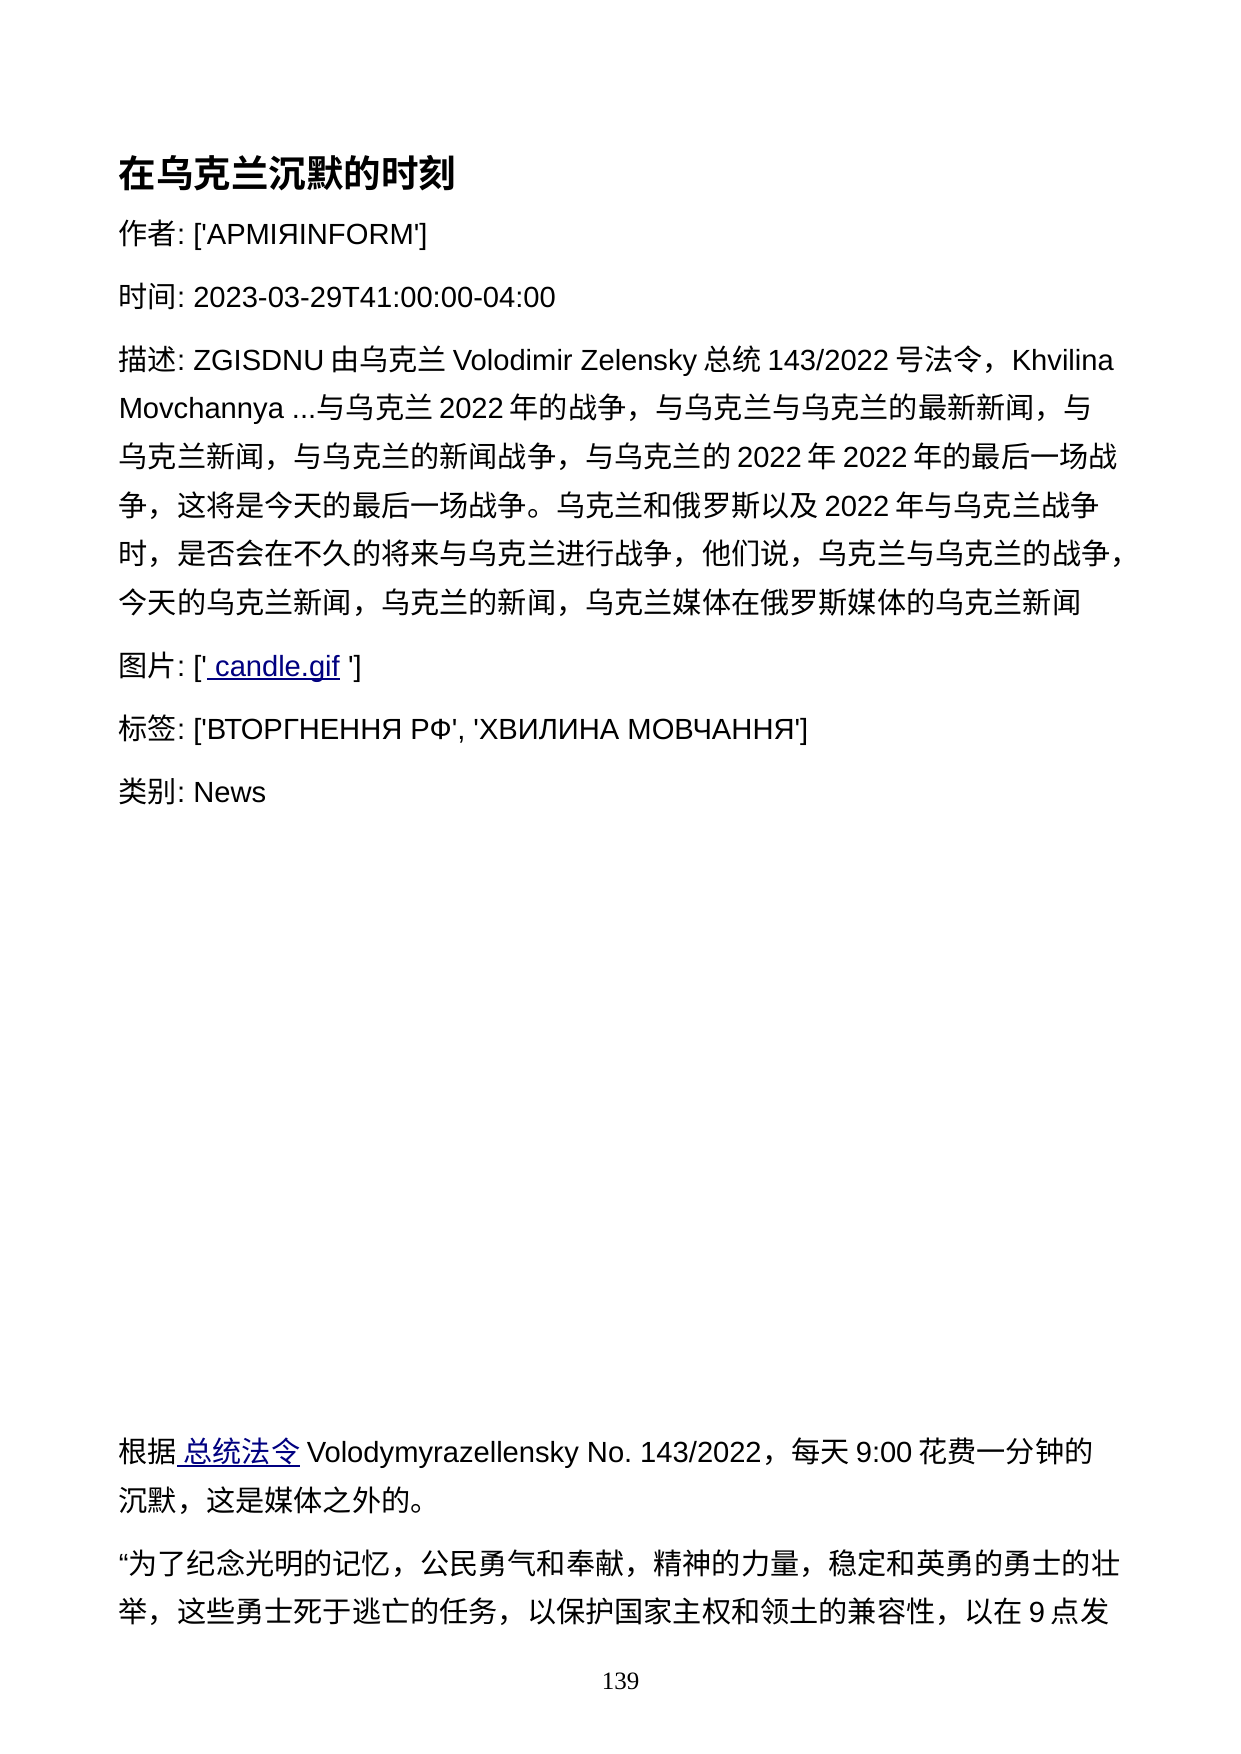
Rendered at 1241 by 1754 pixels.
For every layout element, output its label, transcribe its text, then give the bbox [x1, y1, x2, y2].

text 图片: [' candle.gif '] [118, 642, 1122, 685]
text 标签: ['ВТОРГНЕННЯ РФ', 'ХВИЛИНА МОВЧАННЯ'] [118, 706, 1122, 748]
text 类别: News [118, 769, 1122, 811]
text 时间: 2023-03-29T41:00:00-04:00 [118, 273, 1122, 316]
text 描述: ZGISDNU由乌克兰Volodimir Zelensky总统143/2022号法令，Khvilina Movchannya ...与乌克兰2022年的战争，与乌克兰与乌克兰的最新新闻，与乌克兰新闻，与乌克兰的新闻战争，与乌克兰的2022年2022年的最后一场战争，这将是今天的最后一场战争。乌克兰和俄罗斯以及2022年与乌克兰战争时，是否会在不久的将来与乌克兰进行战争，他们说，乌克兰与乌克兰的战争，今天的乌克兰新闻，乌克兰的新闻，乌克兰媒体在俄罗斯媒体的乌克兰新闻 [118, 337, 1122, 622]
text “为了纪念光明的记忆，公民勇气和奉献，精神的力量，稳定和英勇的勇士的壮举，这些勇士死于逃亡的任务，以保护国家主权和领土的兼容性，以在9点发 [118, 1540, 1122, 1631]
text 根据 总统法令 Volodymyrazellensky No. 143/2022，每天9:00花费一分钟的沉默，这是媒体之外的。 [118, 832, 1122, 1519]
subtitle 在乌克兰沉默的时刻 [118, 143, 1122, 198]
text 作者: ['АРМІЯINFORM'] [118, 210, 1122, 253]
